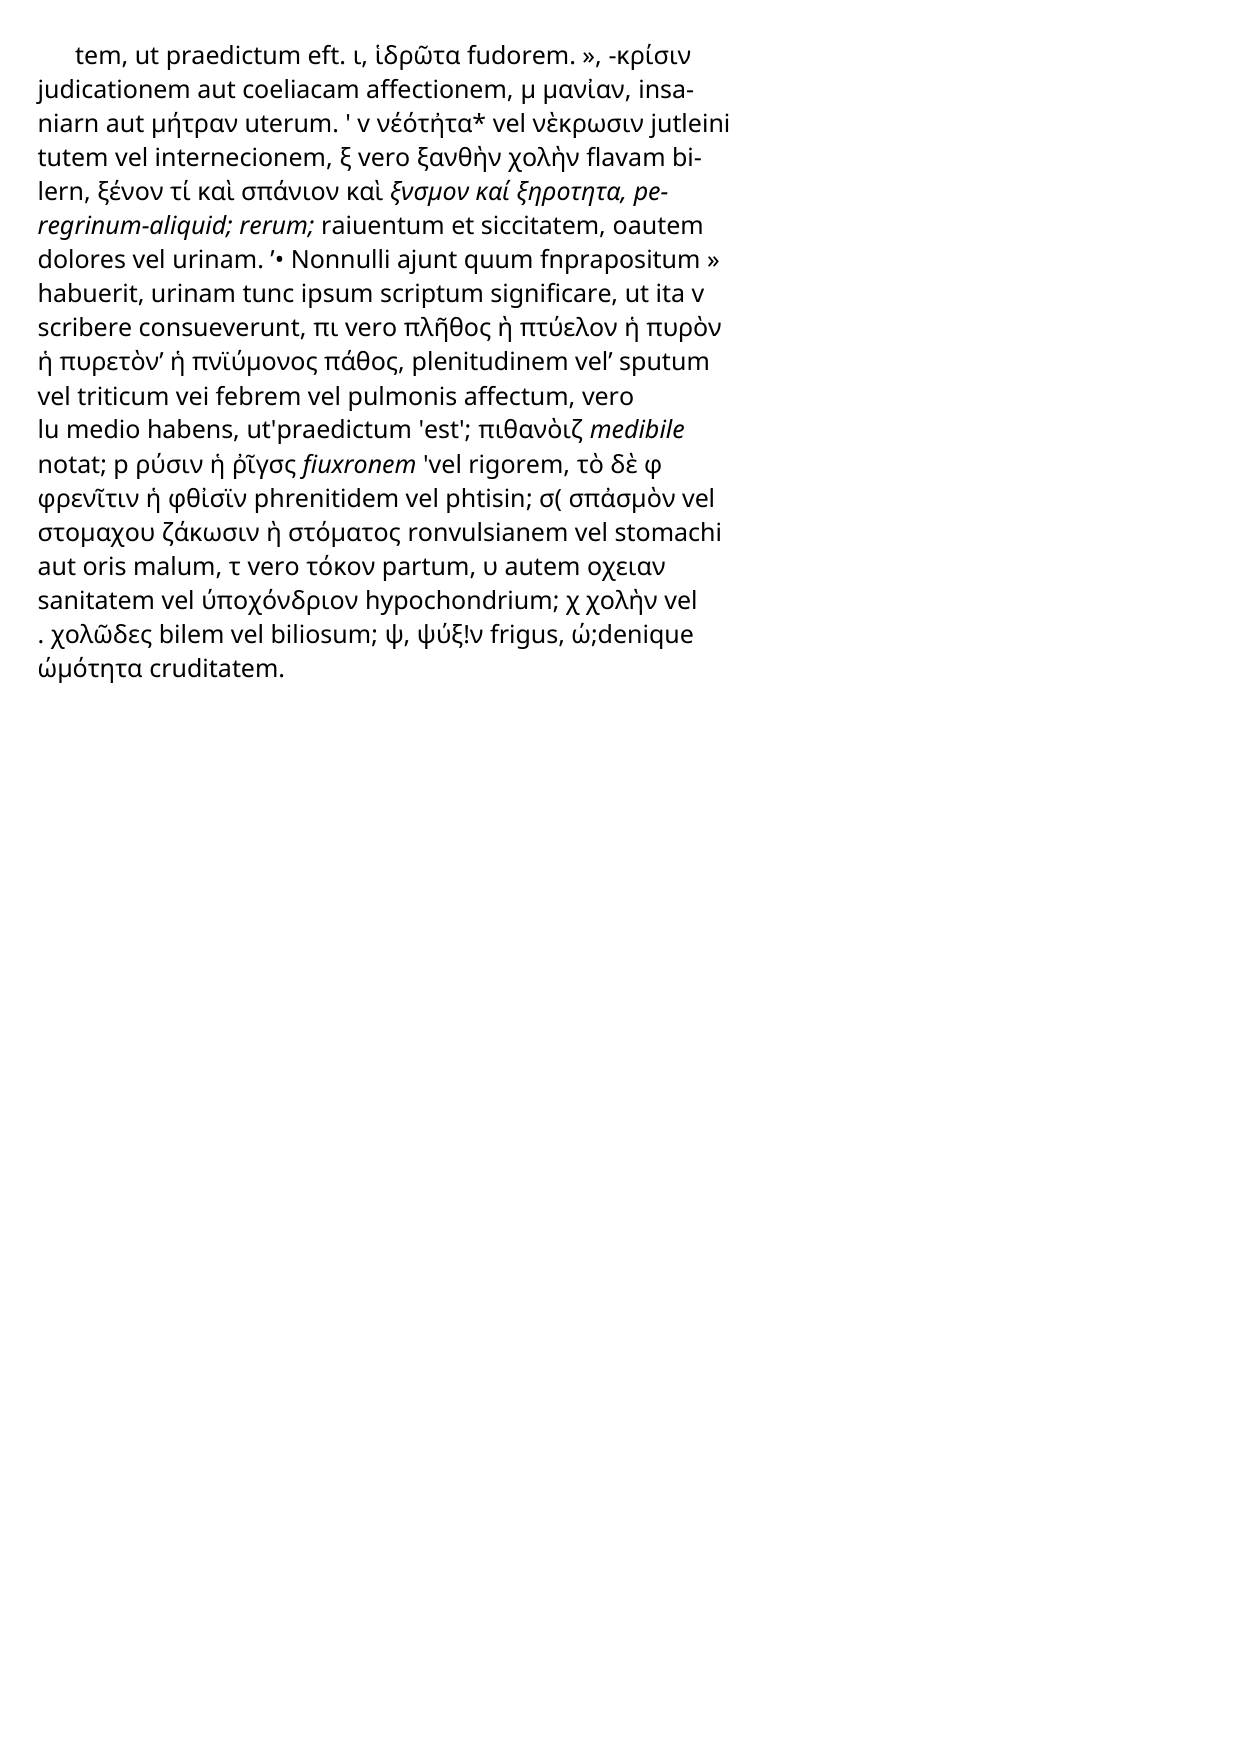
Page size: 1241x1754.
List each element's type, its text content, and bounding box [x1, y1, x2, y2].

text tem, ut praedictum eft. ι, ἱδρῶτα fudorem. », -κρίσιν judicationem aut coeliacam affectionem, μ μανἰαν, insa- niarn aut μήτραν uterum. ' v νέότἠτα* vel νὲκρωσιν jutleini tutem vel internecionem, ξ vero ξανθὴν χολὴν flavam bi- lern, ξένον τί καὶ σπάνιον καὶ ξνσμον καί ξηροτητα, pe- regrinum-aliquid; rerum; raiuentum et siccitatem, οautem dolores vel urinam. ’• Nonnulli ajunt quum fnprapositum » habuerit, urinam tunc ipsum scriptum significare, ut ita v scribere consueverunt, πι vero πλῆθος ὴ πτύελον ἡ πυρὸν ἡ πυρετὸν’ ἡ πνϊύμονος πάθος, plenitudinem vel’ sputum vel triticum vei febrem vel pulmonis affectum, vero lu medio habens, ut'praedictum 'est'; πιθανὸιζ medibile notat; p ρύσιν ἡ ῤῖγσς fiuxronem 'vel rigorem, τὸ δὲ φ φρενῖτιν ἡ φθἰσϊν phrenitidem vel phtisin; σ( σπἀσμὸν vel στομαχου ζάκωσιν ὴ στόματος ronvulsianem vel stomachi aut oris malum, τ vero τόκον partum, υ autem οχειαν sanitatem vel ύποχόνδριον hypochondrium; χ χολὴν vel . χολῶδες bilem vel biliosum; ψ, ψύξ!ν frigus, ώ;denique ώμότητα cruditatem. [37, 37, 1203, 685]
